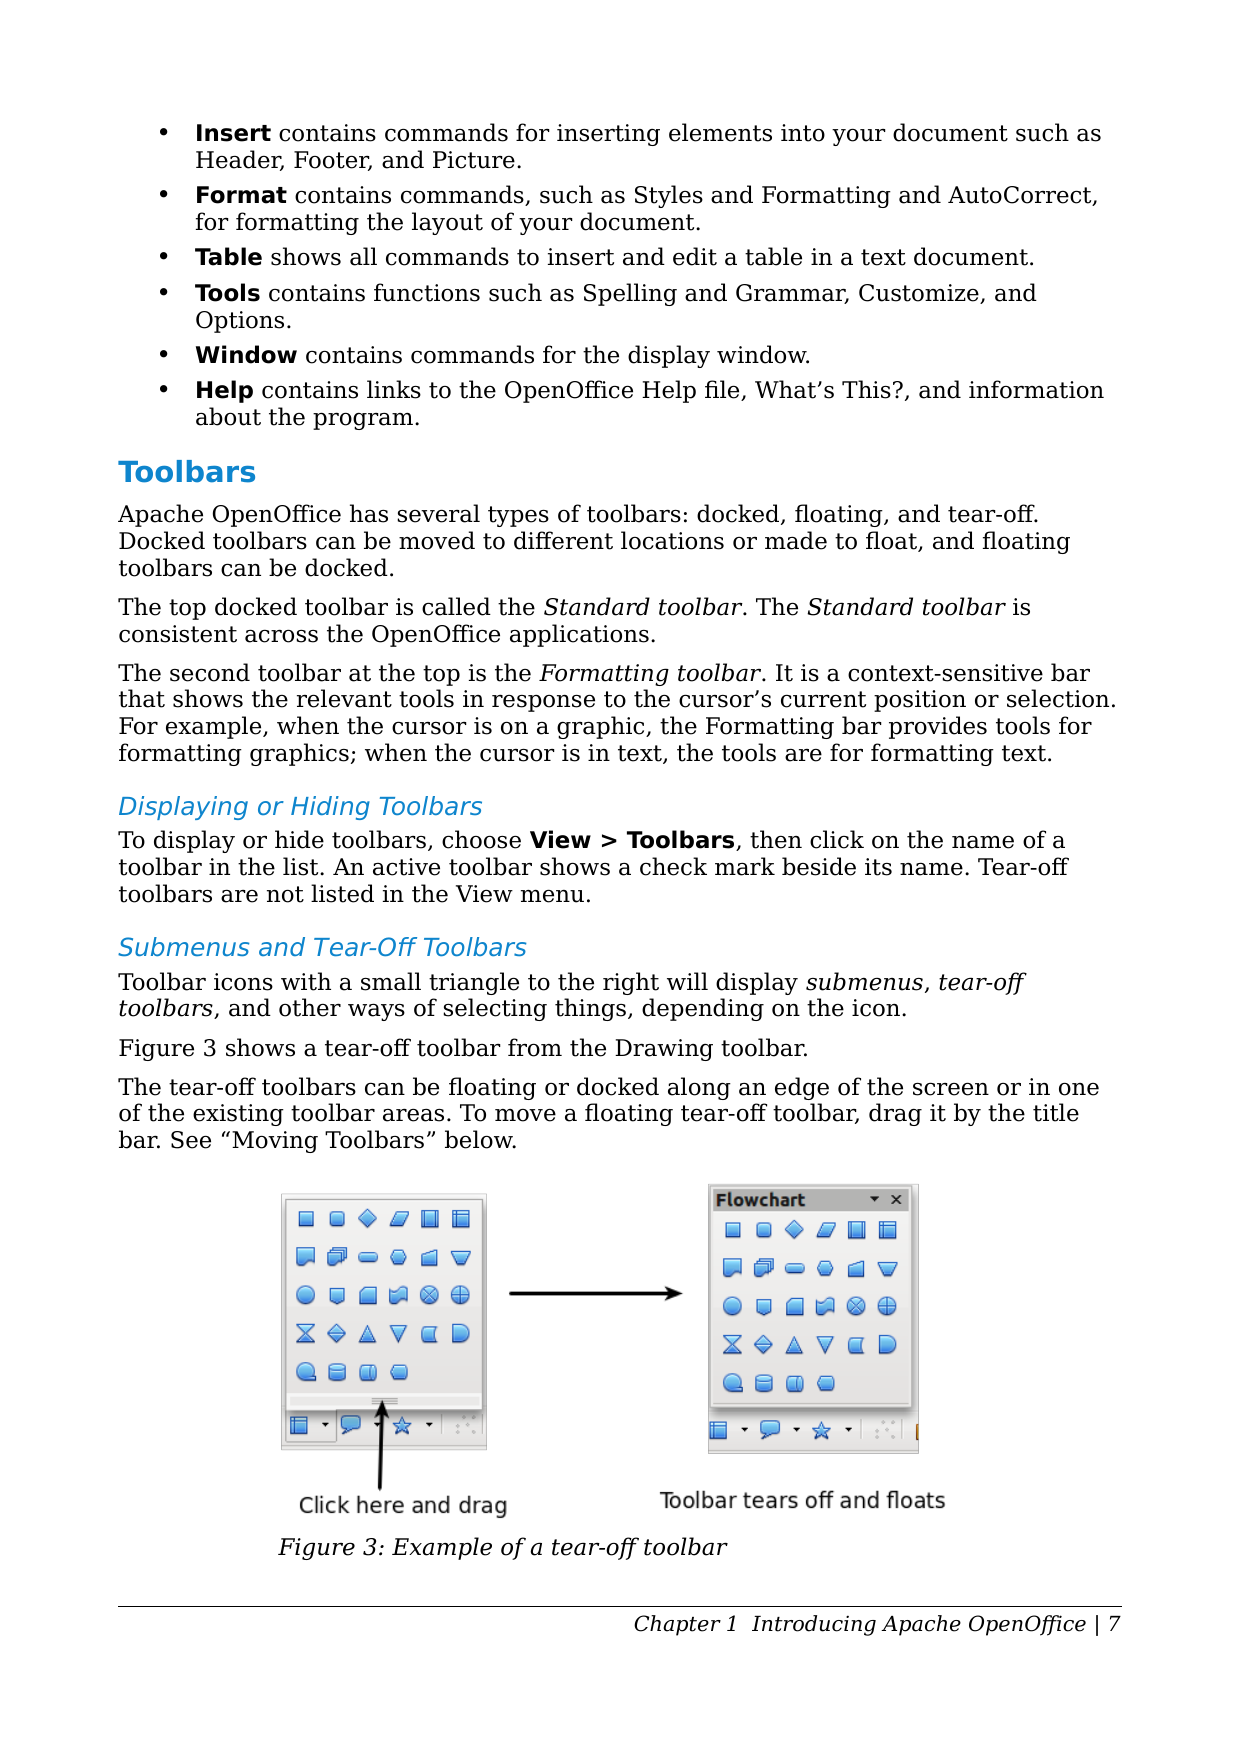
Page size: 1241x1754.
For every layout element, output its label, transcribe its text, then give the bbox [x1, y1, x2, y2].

text Figure 3: Example of a tear-off toolbar [278, 1534, 955, 1561]
text Toolbar icons with a small triangle to the right will display submenus, tear-off toolbars, and other ways of selecting things, depending on the icon. [118, 969, 1122, 1022]
text Apache OpenOffice has several types of toolbars: docked, floating, and tear-off. Docked toolbars can be moved to different locations or made to float, and floating toolbars can be docked. [118, 502, 1122, 582]
list Format contains commands, such as Styles and Formatting and AutoCorrect, for formatting the layout of your document. [156, 180, 1122, 236]
text The second toolbar at the top is the Formatting toolbar. It is a context-sensitive bar that shows the relevant tools in response to the cursor’s current position or selection. For example, when the cursor is on a graphic, the Formatting bar provides tools for formatting graphics; when the cursor is in text, the tools are for formatting text. [118, 660, 1122, 767]
text The tear-off toolbars can be floating or docked along an edge of the screen or in one of the existing toolbar areas. To move a floating tear-off toolbar, drag it by the title bar. See “Moving Toolbars” below. [118, 1074, 1122, 1154]
text Figure 3 shows a tear-off toolbar from the Drawing toolbar. [118, 1035, 1122, 1061]
subtitle Submenus and Tear-Off Toolbars [118, 933, 1122, 962]
subtitle Toolbars [118, 455, 1122, 489]
list Tools contains functions such as Spelling and Grammar, Customize, and Options. [156, 278, 1122, 333]
list Help contains links to the OpenOffice Help file, What’s This?, and information about the program. [156, 375, 1122, 431]
list Insert contains commands for inserting elements into your document such as Header, Footer, and Picture. [156, 118, 1122, 174]
text To display or hide toolbars, choose View > Toolbars, then click on the name of a toolbar in the list. An active toolbar shows a check mark beside its name. Tear-off toolbars are not listed in the View menu. [118, 828, 1122, 908]
list Table shows all commands to insert and edit a table in a text document. [156, 242, 1122, 271]
picture [278, 1178, 955, 1528]
subtitle Displaying or Hiding Toolbars [118, 792, 1122, 821]
list Window contains commands for the display window. [156, 340, 1122, 369]
text The top docked toolbar is called the Standard toolbar. The Standard toolbar is consistent across the OpenOffice applications. [118, 594, 1122, 647]
